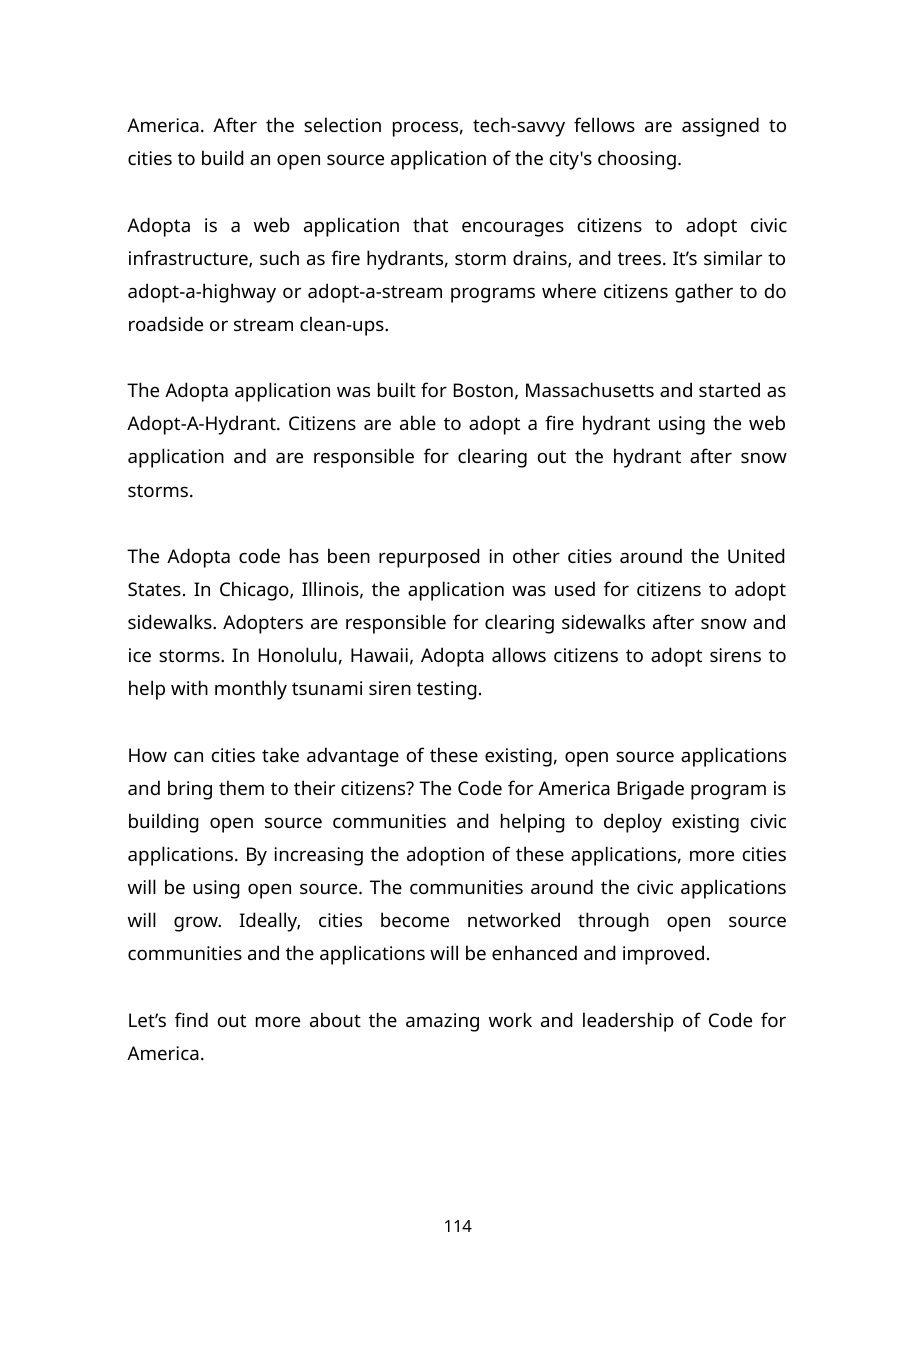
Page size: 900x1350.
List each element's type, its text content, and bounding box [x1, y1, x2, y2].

text How can cities take advantage of these existing, open source applications and bring them to their citizens? The Code for America Brigade program is building open source communities and helping to deploy existing civic applications. By increasing the adoption of these applications, more cities will be using open source. The communities around the civic applications will grow. Ideally, cities become networked through open source communities and the applications will be enhanced and improved. [127, 742, 787, 966]
text Adopta is a web application that encourages citizens to adopt civic infrastructure, such as fire hydrants, storm drains, and trees. It’s similar to adopt-a-highway or adopt-a-stream programs where citizens gather to do roadside or stream clean-ups. [127, 212, 787, 337]
text Let’s find out more about the amazing work and leadership of Code for America. [127, 1007, 787, 1066]
text America. After the selection process, tech-savvy fellows are assigned to cities to build an open source application of the city's choosing. [127, 112, 787, 171]
text The Adopta application was built for Boston, Massachusetts and started as Adopt-A-Hydrant. Citizens are able to adopt a fire hydrant using the web application and are responsible for clearing out the hydrant after snow storms. [127, 377, 787, 502]
text The Adopta code has been repurposed in other cities around the United States. In Chicago, Illinois, the application was used for citizens to adopt sidewalks. Adopters are responsible for clearing sidewalks after snow and ice storms. In Honolulu, Hawaii, Adopta allows citizens to adopt sirens to help with monthly tsunami siren testing. [127, 543, 787, 701]
